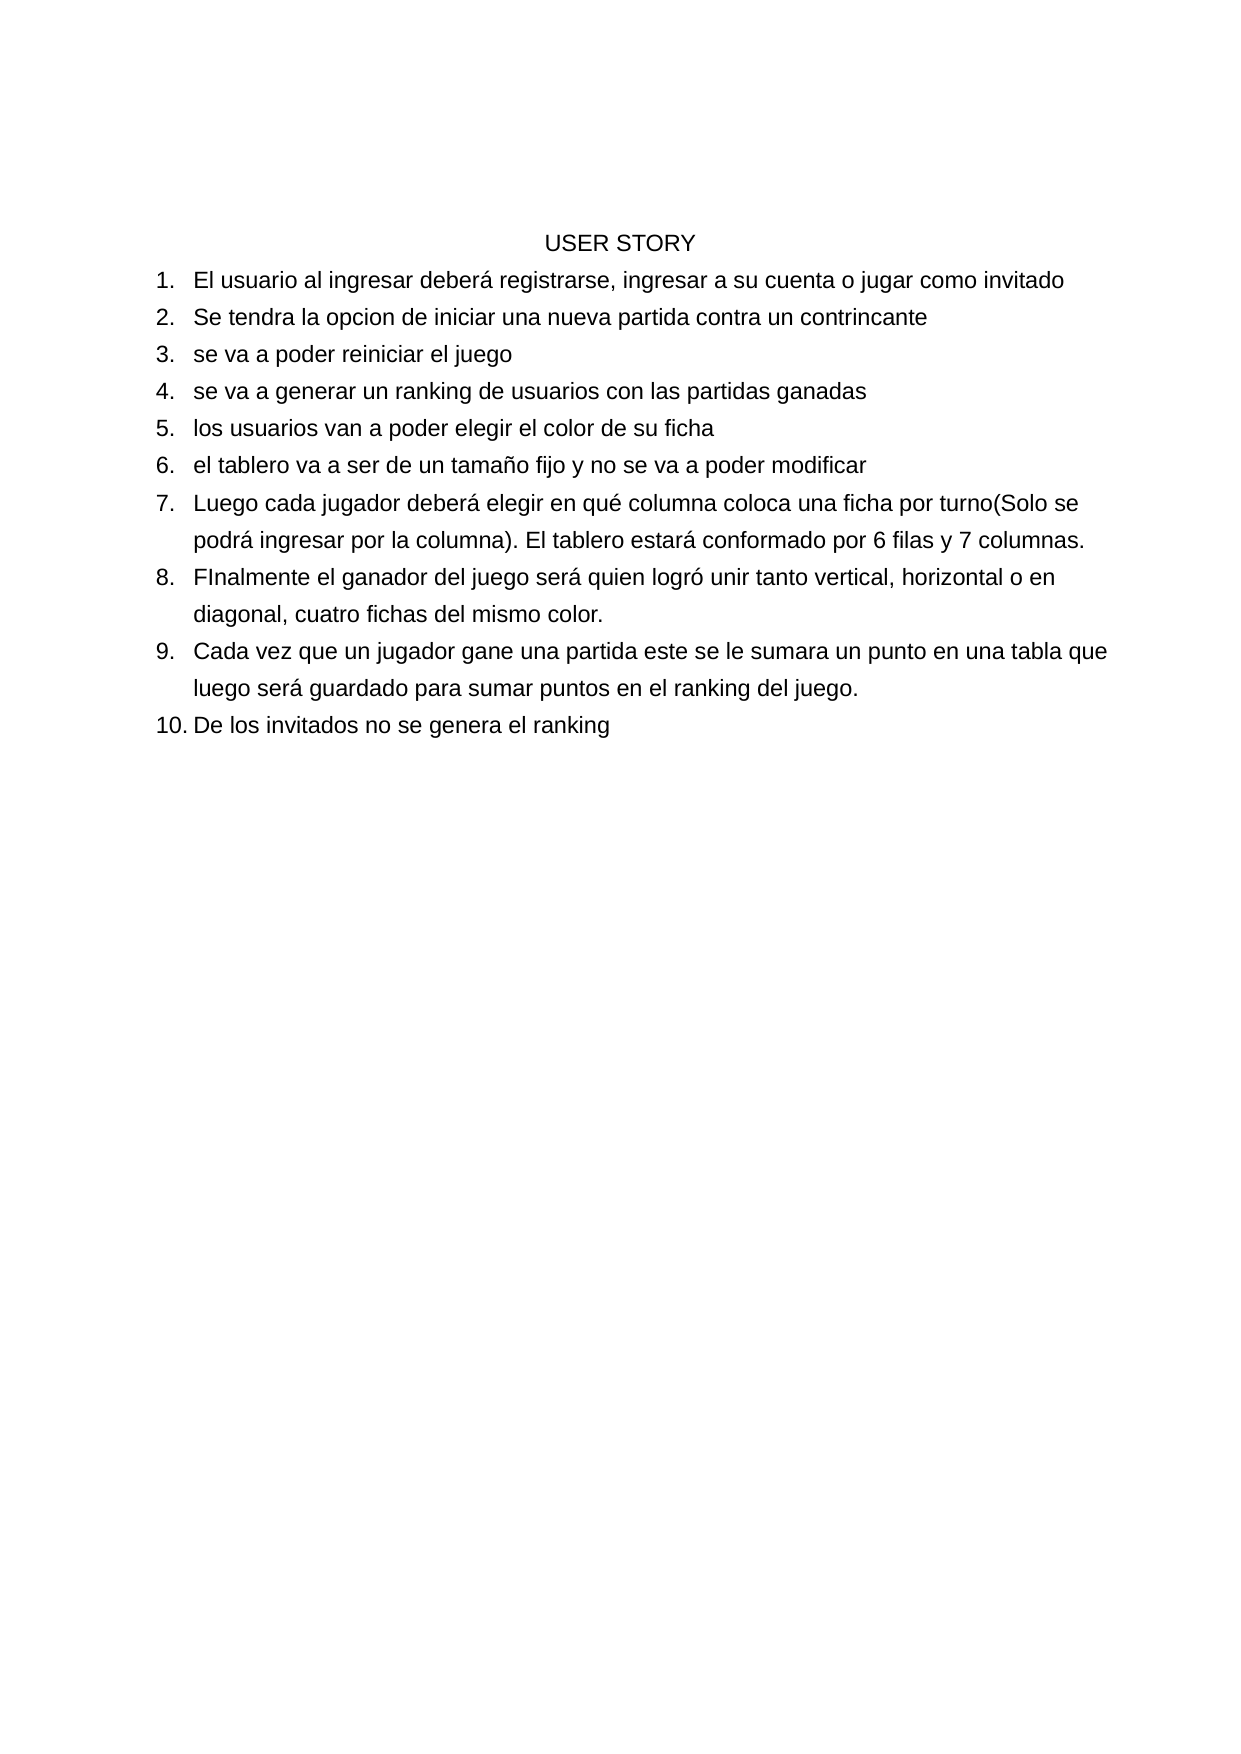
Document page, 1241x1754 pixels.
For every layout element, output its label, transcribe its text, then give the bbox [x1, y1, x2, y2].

list el tablero va a ser de un tamaño fijo y no se va a poder modificar [156, 452, 1122, 479]
list se va a poder reiniciar el juego [156, 341, 1122, 367]
list los usuarios van a poder elegir el color de su ficha [156, 415, 1122, 442]
list De los invitados no se genera el ranking [156, 711, 1122, 738]
list Cada vez que un jugador gane una partida este se le sumara un punto en una tabla que luego será guardado para sumar puntos en el ranking del juego. [156, 637, 1122, 701]
list FInalmente el ganador del juego será quien logró unir tanto vertical, horizontal o en diagonal, cuatro fichas del mismo color. [156, 563, 1122, 627]
list Se tendra la opcion de iniciar una nueva partida contra un contrincante [156, 303, 1122, 330]
list se va a generar un ranking de usuarios con las partidas ganadas [156, 378, 1122, 404]
list El usuario al ingresar deberá registrarse, ingresar a su cuenta o jugar como invitado [156, 266, 1122, 293]
text USER STORY [118, 229, 1122, 256]
list Luego cada jugador deberá elegir en qué columna coloca una ficha por turno(Solo se podrá ingresar por la columna). El tablero estará conformado por 6 filas y 7 columnas. [156, 489, 1122, 553]
